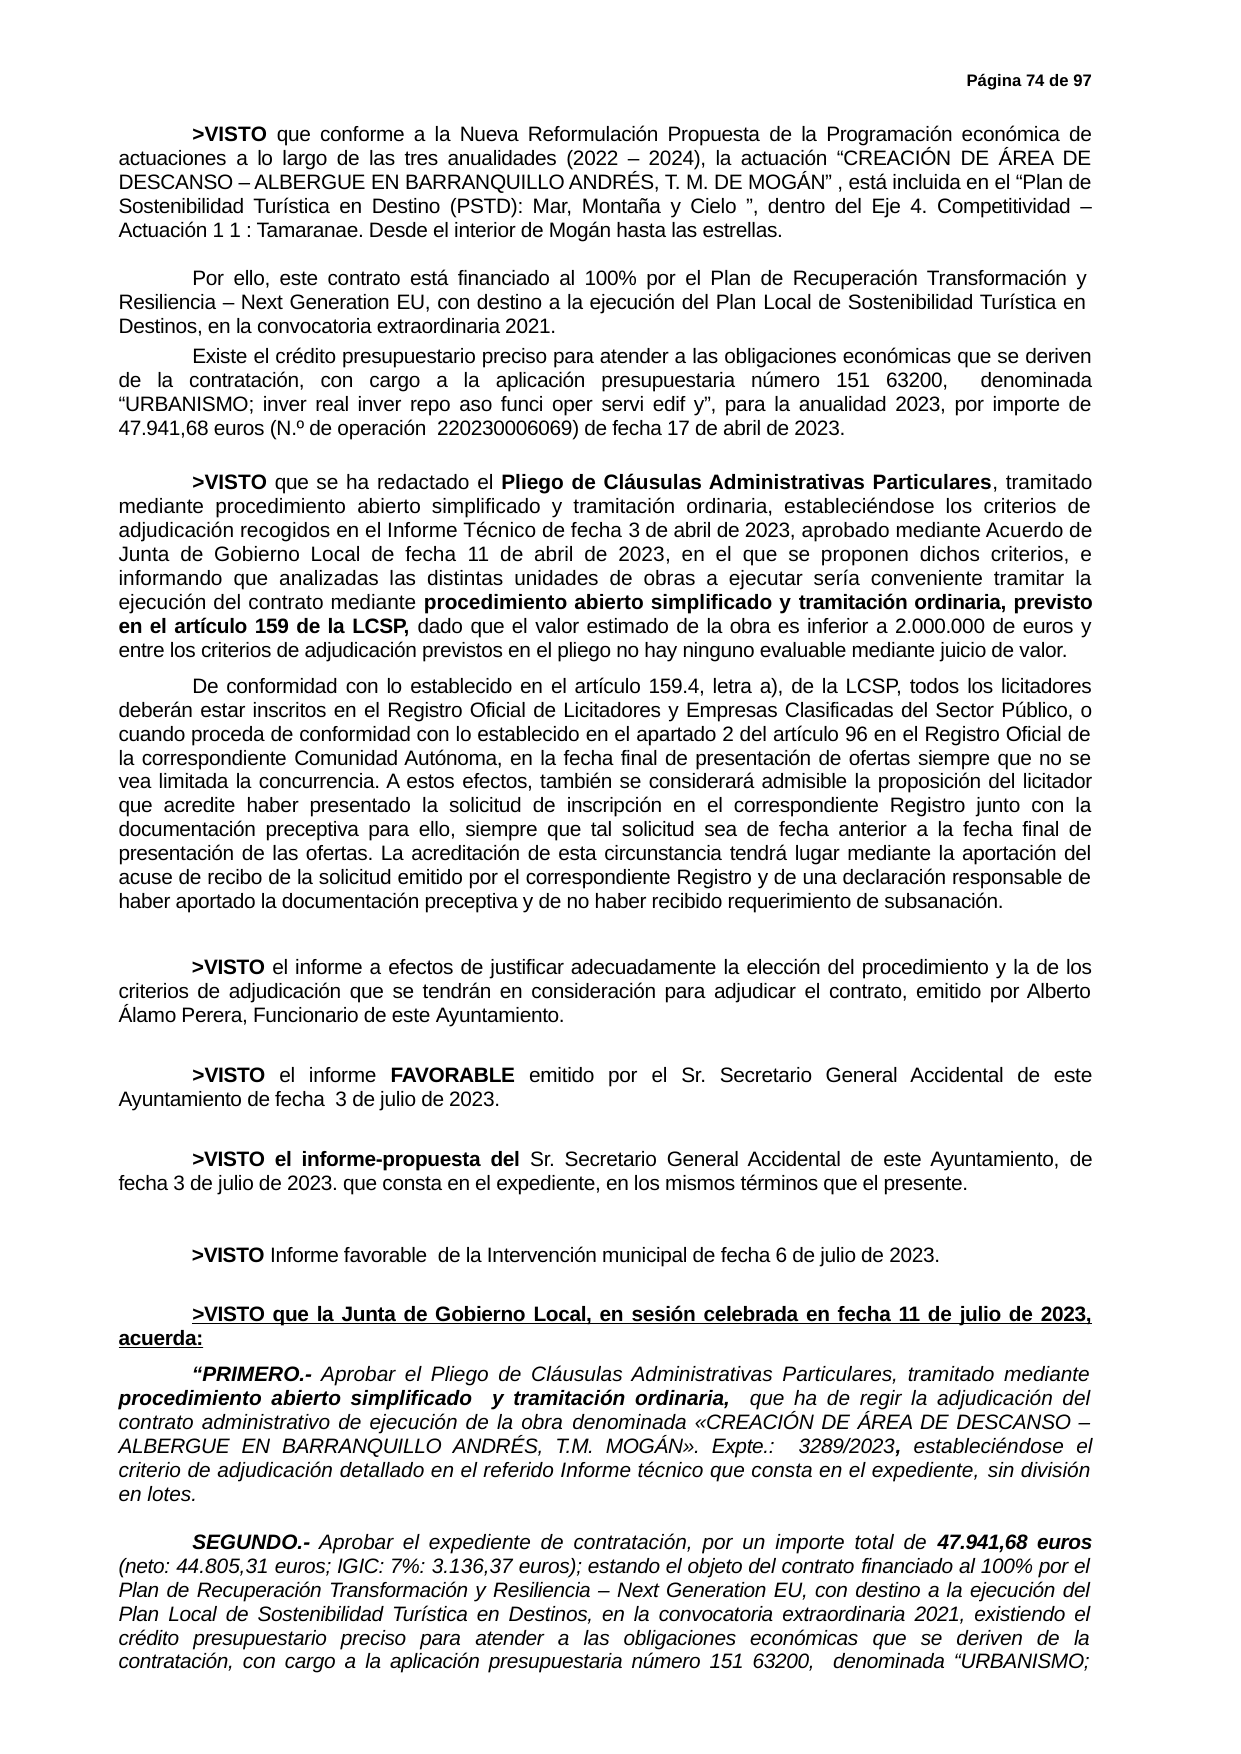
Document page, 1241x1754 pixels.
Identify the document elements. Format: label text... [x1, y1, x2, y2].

text Existe el crédito presupuestario preciso para atender a las obligaciones económicas que se deriven de la contratación, con cargo a la aplicación presupuestaria número 151 63200, denominada “URBANISMO; inver real inver repo aso funci oper servi edif y”, para la anualidad 2023, por importe de 47.941,68 euros (N.º de operación 220230006069) de fecha 17 de abril de 2023. [118, 344, 1092, 440]
text >VISTO que se ha redactado el Pliego de Cláusulas Administrativas Particulares, tramitado mediante procedimiento abierto simplificado y tramitación ordinaria, estableciéndose los criterios de adjudicación recogidos en el Informe Técnico de fecha 3 de abril de 2023, aprobado mediante Acuerdo de Junta de Gobierno Local de fecha 11 de abril de 2023, en el que se proponen dichos criterios, e informando que analizadas las distintas unidades de obras a ejecutar sería conveniente tramitar la ejecución del contrato mediante procedimiento abierto simplificado y tramitación ordinaria, previsto en el artículo 159 de la LCSP, dado que el valor estimado de la obra es inferior a 2.000.000 de euros y entre los criterios de adjudicación previstos en el pliego no hay ninguno evaluable mediante juicio de valor. [118, 470, 1092, 662]
text >VISTO el informe a efectos de justificar adecuadamente la elección del procedimiento y la de los criterios de adjudicación que se tendrán en consideración para adjudicar el contrato, emitido por Alberto Álamo Perera, Funcionario de este Ayuntamiento. [118, 955, 1092, 1027]
text Por ello, este contrato está financiado al 100% por el Plan de Recuperación Transformación y Resiliencia – Next Generation EU, con destino a la ejecución del Plan Local de Sostenibilidad Turística en Destinos, en la convocatoria extraordinaria 2021. [118, 266, 1088, 338]
text >VISTO que la Junta de Gobierno Local, en sesión celebrada en fecha 11 de julio de 2023, acuerda: [118, 1302, 1092, 1350]
text >VISTO el informe FAVORABLE emitido por el Sr. Secretario General Accidental de este Ayuntamiento de fecha 3 de julio de 2023. [118, 1063, 1092, 1111]
text De conformidad con lo establecido en el artículo 159.4, letra a), de la LCSP, todos los licitadores deberán estar inscritos en el Registro Oficial de Licitadores y Empresas Clasificadas del Sector Público, o cuando proceda de conformidad con lo establecido en el apartado 2 del artículo 96 en el Registro Oficial de la correspondiente Comunidad Autónoma, en la fecha final de presentación de ofertas siempre que no se vea limitada la concurrencia. A estos efectos, también se considerará admisible la proposición del licitador que acredite haber presentado la solicitud de inscripción en el correspondiente Registro junto con la documentación preceptiva para ello, siempre que tal solicitud sea de fecha anterior a la fecha final de presentación de las ofertas. La acreditación de esta circunstancia tendrá lugar mediante la aportación del acuse de recibo de la solicitud emitido por el correspondiente Registro y de una declaración responsable de haber aportado la documentación preceptiva y de no haber recibido requerimiento de subsanación. [118, 673, 1092, 913]
text >VISTO el informe-propuesta del Sr. Secretario General Accidental de este Ayuntamiento, de fecha 3 de julio de 2023. que consta en el expediente, en los mismos términos que el presente. [118, 1147, 1092, 1195]
text >VISTO que conforme a la Nueva Reformulación Propuesta de la Programación económica de actuaciones a lo largo de las tres anualidades (2022 – 2024), la actuación “CREACIÓN DE ÁREA DE DESCANSO – ALBERGUE EN BARRANQUILLO ANDRÉS, T. M. DE MOGÁN” , está incluida en el “Plan de Sostenibilidad Turística en Destino (PSTD): Mar, Montaña y Cielo ”, dentro del Eje 4. Competitividad – Actuación 1 1 : Tamaranae. Desde el interior de Mogán hasta las estrellas. [118, 122, 1092, 242]
text SEGUNDO.- Aprobar el expediente de contratación, por un importe total de 47.941,68 euros (neto: 44.805,31 euros; IGIC: 7%: 3.136,37 euros); estando el objeto del contrato financiado al 100% por el Plan de Recuperación Transformación y Resiliencia – Next Generation EU, con destino a la ejecución del Plan Local de Sostenibilidad Turística en Destinos, en la convocatoria extraordinaria 2021, existiendo el crédito presupuestario preciso para atender a las obligaciones económicas que se deriven de la contratación, con cargo a la aplicación presupuestaria número 151 63200, denominada “URBANISMO; [118, 1529, 1092, 1673]
text “PRIMERO.- Aprobar el Pliego de Cláusulas Administrativas Particulares, tramitado mediante procedimiento abierto simplificado y tramitación ordinaria, que ha de regir la adjudicación del contrato administrativo de ejecución de la obra denominada «CREACIÓN DE ÁREA DE DESCANSO – ALBERGUE EN BARRANQUILLO ANDRÉS, T.M. MOGÁN». Expte.: 3289/2023, estableciéndose el criterio de adjudicación detallado en el referido Informe técnico que consta en el expediente, sin división en lotes. [118, 1362, 1092, 1506]
text >VISTO Informe favorable de la Intervención municipal de fecha 6 de julio de 2023. [118, 1242, 1092, 1266]
